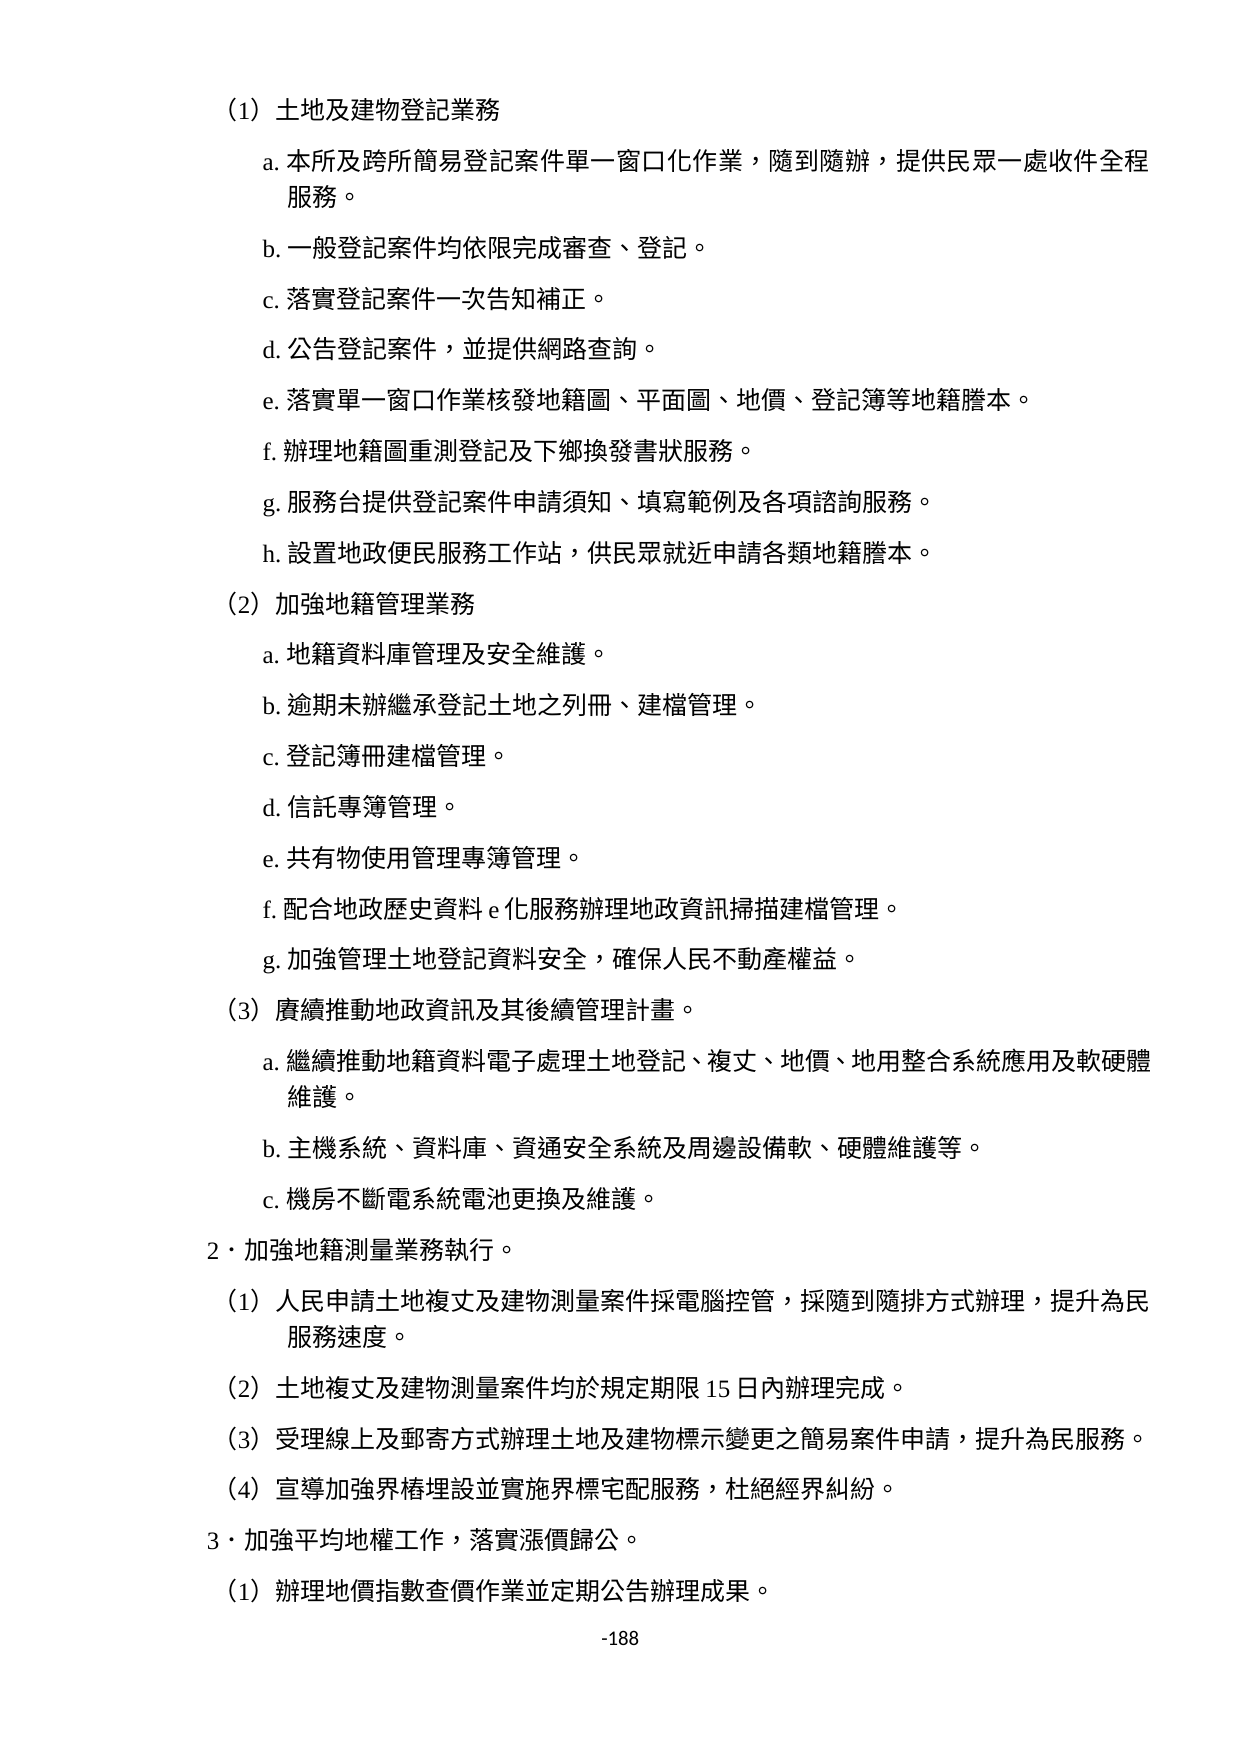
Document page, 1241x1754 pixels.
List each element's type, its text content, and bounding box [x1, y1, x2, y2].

list 宣導加強界樁埋設並實施界標宅配服務，杜絕經界糾紛。 [213, 1470, 1152, 1506]
list 賡續推動地政資訊及其後續管理計畫。 [213, 991, 1152, 1027]
list 設置地政便民服務工作站，供民眾就近申請各類地籍謄本。 [262, 533, 1152, 569]
list 本所及跨所簡易登記案件單一窗口化作業，隨到隨辦，提供民眾一處收件全程服務。 [262, 141, 1152, 214]
list 受理線上及郵寄方式辦理土地及建物標示變更之簡易案件申請，提升為民服務。 [213, 1419, 1152, 1455]
list 加強地籍管理業務 [213, 584, 1152, 620]
list 繼續推動地籍資料電子處理土地登記、複丈、地價、地用整合系統應用及軟硬體維護。 [262, 1042, 1152, 1114]
list 共有物使用管理專簿管理。 [262, 838, 1152, 874]
list 一般登記案件均依限完成審查、登記。 [262, 228, 1152, 264]
list 信託專簿管理。 [262, 787, 1152, 824]
list 主機系統、資料庫、資通安全系統及周邊設備軟、硬體維護等。 [262, 1129, 1152, 1165]
list 加強地籍測量業務執行。 [207, 1230, 1152, 1267]
list 地籍資料庫管理及安全維護。 [262, 635, 1152, 671]
list 登記簿冊建檔管理。 [262, 737, 1152, 773]
list 配合地政歷史資料e化服務辦理地政資訊掃描建檔管理。 [262, 889, 1152, 925]
list 逾期未辦繼承登記土地之列冊、建檔管理。 [262, 686, 1152, 722]
list 辦理地籍圖重測登記及下鄉換發書狀服務。 [262, 432, 1152, 468]
list 土地及建物登記業務 [213, 90, 1152, 127]
list 加強管理土地登記資料安全，確保人民不動產權益。 [262, 940, 1152, 976]
list 服務台提供登記案件申請須知、填寫範例及各項諮詢服務。 [262, 482, 1152, 519]
list 土地複丈及建物測量案件均於規定期限15日內辦理完成。 [213, 1368, 1152, 1404]
list 加強平均地權工作，落實漲價歸公。 [207, 1521, 1152, 1557]
list 落實單一窗口作業核發地籍圖、平面圖、地價、登記簿等地籍謄本。 [262, 381, 1152, 417]
list 落實登記案件一次告知補正。 [262, 279, 1152, 315]
list 辦理地價指數查價作業並定期公告辦理成果。 [213, 1572, 1152, 1608]
list 公告登記案件，並提供網路查詢。 [262, 330, 1152, 366]
list 人民申請土地複丈及建物測量案件採電腦控管，採隨到隨排方式辦理，提升為民服務速度。 [213, 1281, 1152, 1354]
list 機房不斷電系統電池更換及維護。 [262, 1179, 1152, 1216]
